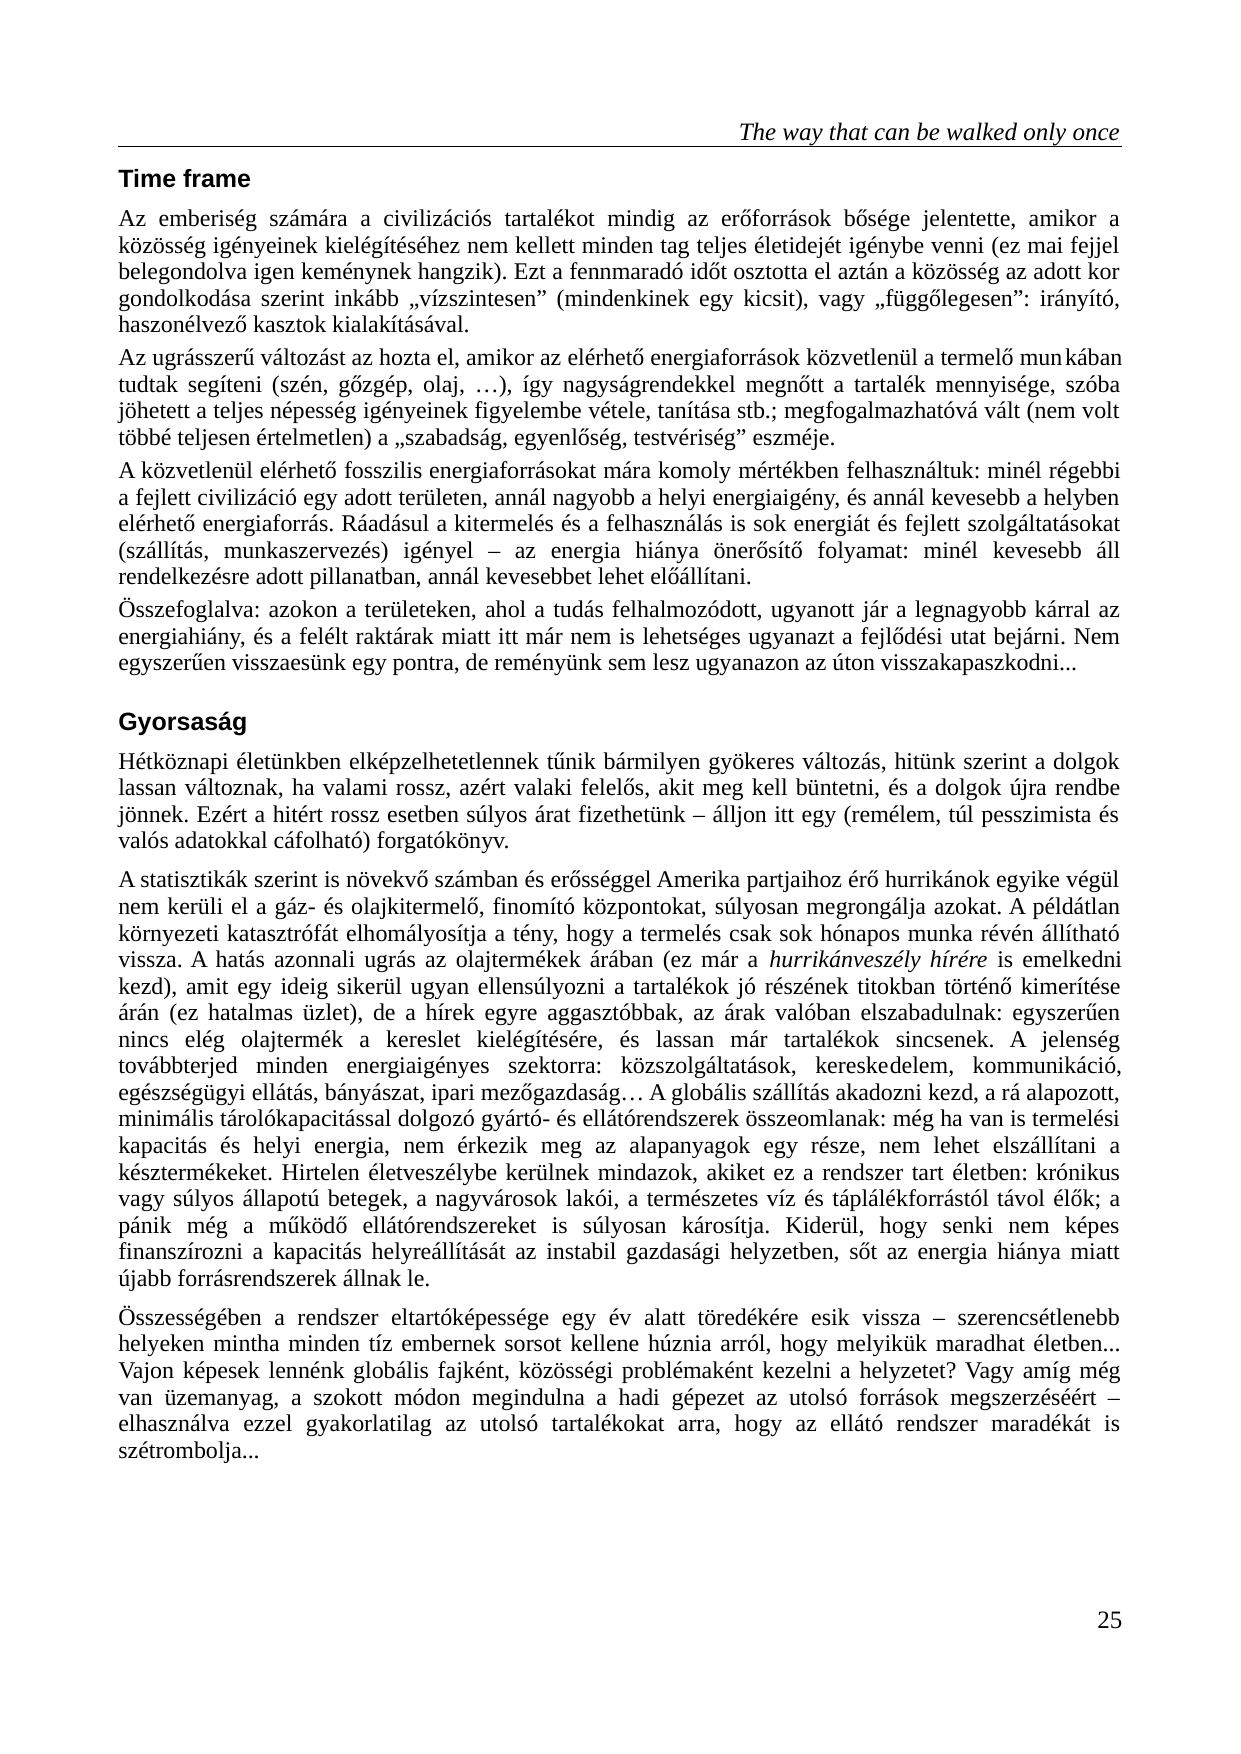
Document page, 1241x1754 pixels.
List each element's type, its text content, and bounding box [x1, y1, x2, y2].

text Az ugrásszerű változást az hozta el, amikor az elérhető energiaforrások közvetlenül a termelő mun­kában tudtak segíteni (szén, gőzgép, olaj, …), így nagyságrendekkel megnőtt a tartalék mennyisége, szóba jöhetett a teljes népesség igényeinek figyelembe vétele, tanítása stb.; megfogalmazhatóvá vált (nem volt többé teljesen értelmetlen) a „szabadság, egyenlőség, testvériség” eszméje. [118, 344, 1122, 451]
text Hétköznapi életünkben elképzelhetetlennek tűnik bármilyen gyökeres változás, hitünk szerint a dolgok lassan változnak, ha valami rossz, azért valaki felelős, akit meg kell büntetni, és a dolgok újra rendbe jönnek. Ezért a hitért rossz esetben súlyos árat fizethetünk – álljon itt egy (remélem, túl pesszimista és valós adatokkal cáfolható) forgatókönyv. [118, 748, 1122, 854]
text Összességében a rendszer eltartóképessége egy év alatt töredékére esik vissza – szerencsétlenebb helyeken mintha minden tíz embernek sorsot kellene húznia arról, hogy melyikük maradhat életben... Vajon képesek lennénk globális fajként, közösségi problémaként kezelni a helyzetet? Vagy amíg még van üzemanyag, a szokott módon megindulna a hadi gépezet az utolsó források megszerzéséért – elhasználva ezzel gyakorlatilag az utolsó tartalékokat arra, hogy az ellátó rendszer maradékát is szétrombolja... [118, 1304, 1122, 1463]
subtitle Gyorsaság [118, 707, 1122, 735]
text Összefoglalva: azokon a területeken, ahol a tudás felhalmozódott, ugyanott jár a legnagyobb kárral az energiahiány, és a felélt raktárak miatt itt már nem is lehetséges ugyanazt a fejlődési utat bejárni. Nem egyszerűen visszaesünk egy pontra, de reményünk sem lesz ugyanazon az úton visszakapaszkodni... [118, 596, 1122, 676]
text A statisztikák szerint is növekvő számban és erősséggel Amerika partjaihoz érő hurrikánok egyike végül nem kerüli el a gáz- és olajkitermelő, finomító központokat, súlyosan megrongálja azokat. A példátlan környezeti katasztrófát elhomályosítja a tény, hogy a termelés csak sok hónapos munka révén állítható vissza. A hatás azonnali ugrás az olajtermékek árában (ez már a hurrikánveszély hírére is emelkedni kezd), amit egy ideig sikerül ugyan ellensúlyozni a tartalékok jó részének titokban történő kimerítése árán (ez hatalmas üzlet), de a hírek egyre aggasztóbbak, az árak valóban elszabadulnak: egyszerűen nincs elég olajtermék a kereslet kielégítésére, és lassan már tartalékok sincsenek. A jelenség továbbterjed minden energiaigényes szektorra: közszolgáltatások, kereske­delem, kommunikáció, egészségügyi ellátás, bányászat, ipari mezőgazdaság… A globális szállítás akadozni kezd, a rá alapozott, minimális tárolókapacitással dolgozó gyártó- és ellátórendszerek összeomlanak: még ha van is termelési kapacitás és helyi energia, nem érkezik meg az alapanyagok egy része, nem lehet elszállítani a késztermékeket. Hirtelen életveszélybe kerülnek mindazok, akiket ez a rendszer tart életben: krónikus vagy súlyos állapotú betegek, a nagyvárosok lakói, a természetes víz és táplálékforrástól távol élők; a pánik még a működő ellátórendszereket is súlyosan károsítja. Kiderül, hogy senki nem képes finanszírozni a kapacitás helyreállítását az instabil gazdasági helyzetben, sőt az energia hiánya miatt újabb forrásrendszerek állnak le. [118, 866, 1122, 1291]
text Az emberiség számára a civilizációs tartalékot mindig az erőforrások bősége jelentette, amikor a közösség igényeinek kielégítéséhez nem kellett minden tag teljes életidejét igénybe venni (ez mai fejjel belegondolva igen keménynek hangzik). Ezt a fennmaradó időt osztotta el aztán a közösség az adott kor gondolkodása szerint inkább „vízszintesen” (mindenkinek egy kicsit), vagy „függőlegesen”: irányító, haszonélvező kasztok kialakításával. [118, 205, 1122, 338]
text A közvetlenül elérhető fosszilis energiaforrásokat mára komoly mértékben felhasználtuk: minél régebbi a fejlett civilizáció egy adott területen, annál nagyobb a helyi energiaigény, és annál kevesebb a helyben elérhető energiaforrás. Ráadásul a kitermelés és a felhasználás is sok energiát és fejlett szolgáltatásokat (szállítás, munkaszervezés) igényel – az energia hiánya önerősítő folyamat: minél kevesebb áll rendelkezésre adott pillanatban, annál kevesebbet lehet előállítani. [118, 457, 1122, 590]
subtitle Time frame [118, 165, 1122, 193]
